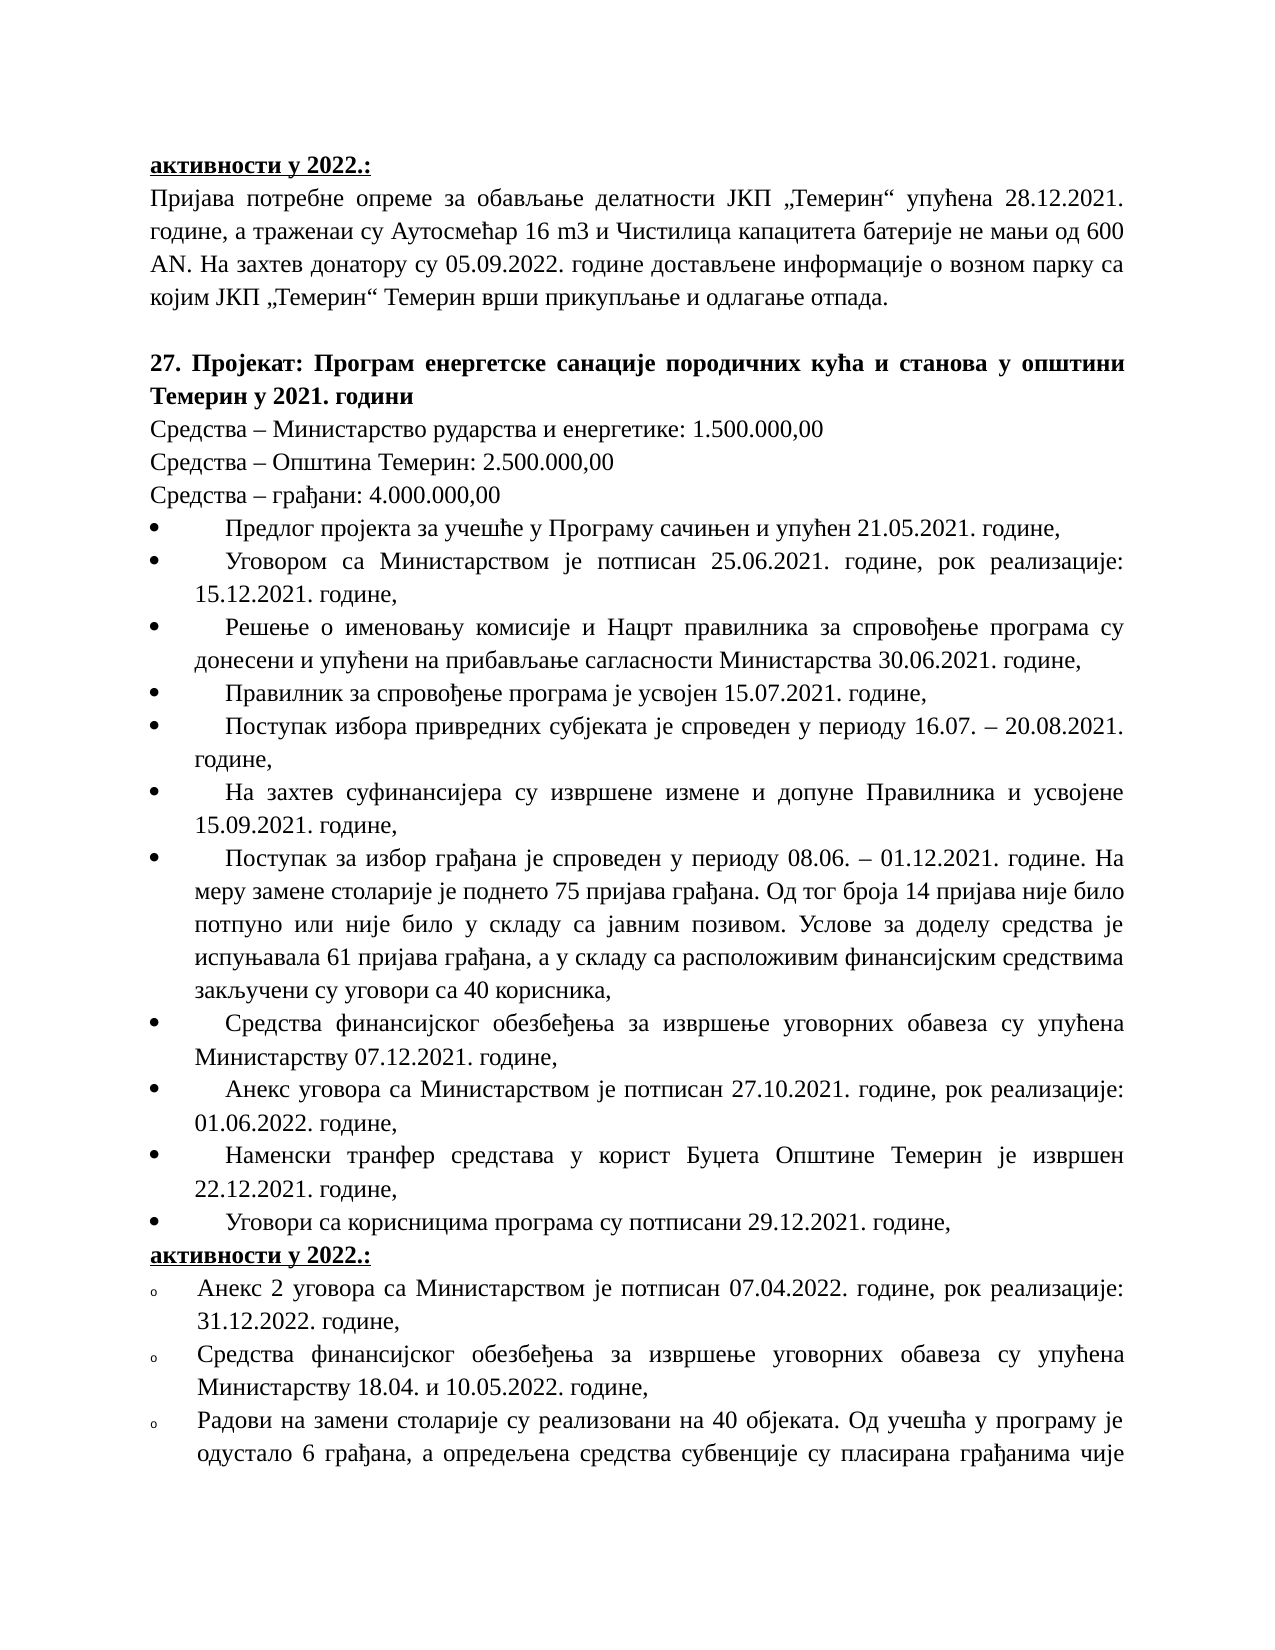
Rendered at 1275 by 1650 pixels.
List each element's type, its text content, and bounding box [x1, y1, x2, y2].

list Уговори са корисницима програма су потписани 29.12.2021. године, [150, 1207, 1125, 1235]
list Анекс уговора са Министарством је потписан 27.10.2021. године, рок реализације: 01.06.2022. године, [150, 1074, 1125, 1136]
text Средства – Општина Темерин: 2.500.000,00 [150, 447, 1125, 476]
list Предлог пројекта за учешће у Програму сачињен и упућен 21.05.2021. године, [150, 513, 1125, 542]
text 27. Пројекат: Програм енергетске санације породичних кућа и станова у општини Темерин у 2021. години [150, 348, 1125, 410]
list Анекс 2 уговора са Министарством је потписан 07.04.2022. године, рок реализације: 31.12.2022. године, [150, 1273, 1125, 1334]
list Средства финансијског обезбеђења за извршење уговорних обавеза су упућена Министарству 18.04. и 10.05.2022. године, [150, 1339, 1125, 1401]
list Решење о именовању комисије и Нацрт правилника за спровођење програма су донесени и упућени на прибављање сагласности Министарства 30.06.2021. године, [150, 612, 1125, 674]
list Поступак избора привредних субјеката је спроведен у периоду 16.07. – 20.08.2021. године, [150, 711, 1125, 773]
list Уговором са Министарством је потписан 25.06.2021. године, рок реализације: 15.12.2021. године, [150, 546, 1125, 608]
list Радови на замени столарије су реализовани на 40 објеката. Од учешћа у програму је одустало 6 грађана, а опредељена средства субвенције су пласирана грађанима чије [150, 1405, 1125, 1467]
text Пријава потребне опреме за обављање делатности ЈКП „Темерин“ упућена 28.12.2021. године, а траженаи су Аутосмећар 16 m3 и Чистилица капацитета батерије не мањи од 600 АN. На захтев донатору су 05.09.2022. године достављене информације о возном парку са којим ЈКП „Темерин“ Темерин врши прикупљање и одлагање отпада. [150, 183, 1125, 311]
list На захтев суфинансијера су извршене измене и допуне Правилника и усвојене 15.09.2021. године, [150, 777, 1125, 839]
text Средства – грађани: 4.000.000,00 [150, 480, 1125, 509]
text Средства – Министарство рударства и енергетике: 1.500.000,00 [150, 414, 1125, 443]
list Поступак за избор грађана је спроведен у периоду 08.06. – 01.12.2021. године. На меру замене столарије је поднето 75 пријава грађана. Од тог броја 14 пријава није било потпуно или није било у складу са јавним позивом. Услове за доделу средства је испуњавала 61 пријава грађана, а у складу са расположивим финансијским средствима закључени су уговори са 40 корисника, [150, 843, 1125, 1004]
list Наменски транфер средстава у корист Буџета Општине Темерин је извршен 22.12.2021. године, [150, 1141, 1125, 1202]
list Средства финансијског обезбеђења за извршење уговорних обавеза су упућена Министарству 07.12.2021. године, [150, 1008, 1125, 1070]
text активности у 2022.: [150, 1240, 1125, 1268]
list Правилник за спровођење програма је усвојен 15.07.2021. године, [150, 678, 1125, 707]
text активности у 2022.: [150, 150, 1125, 179]
